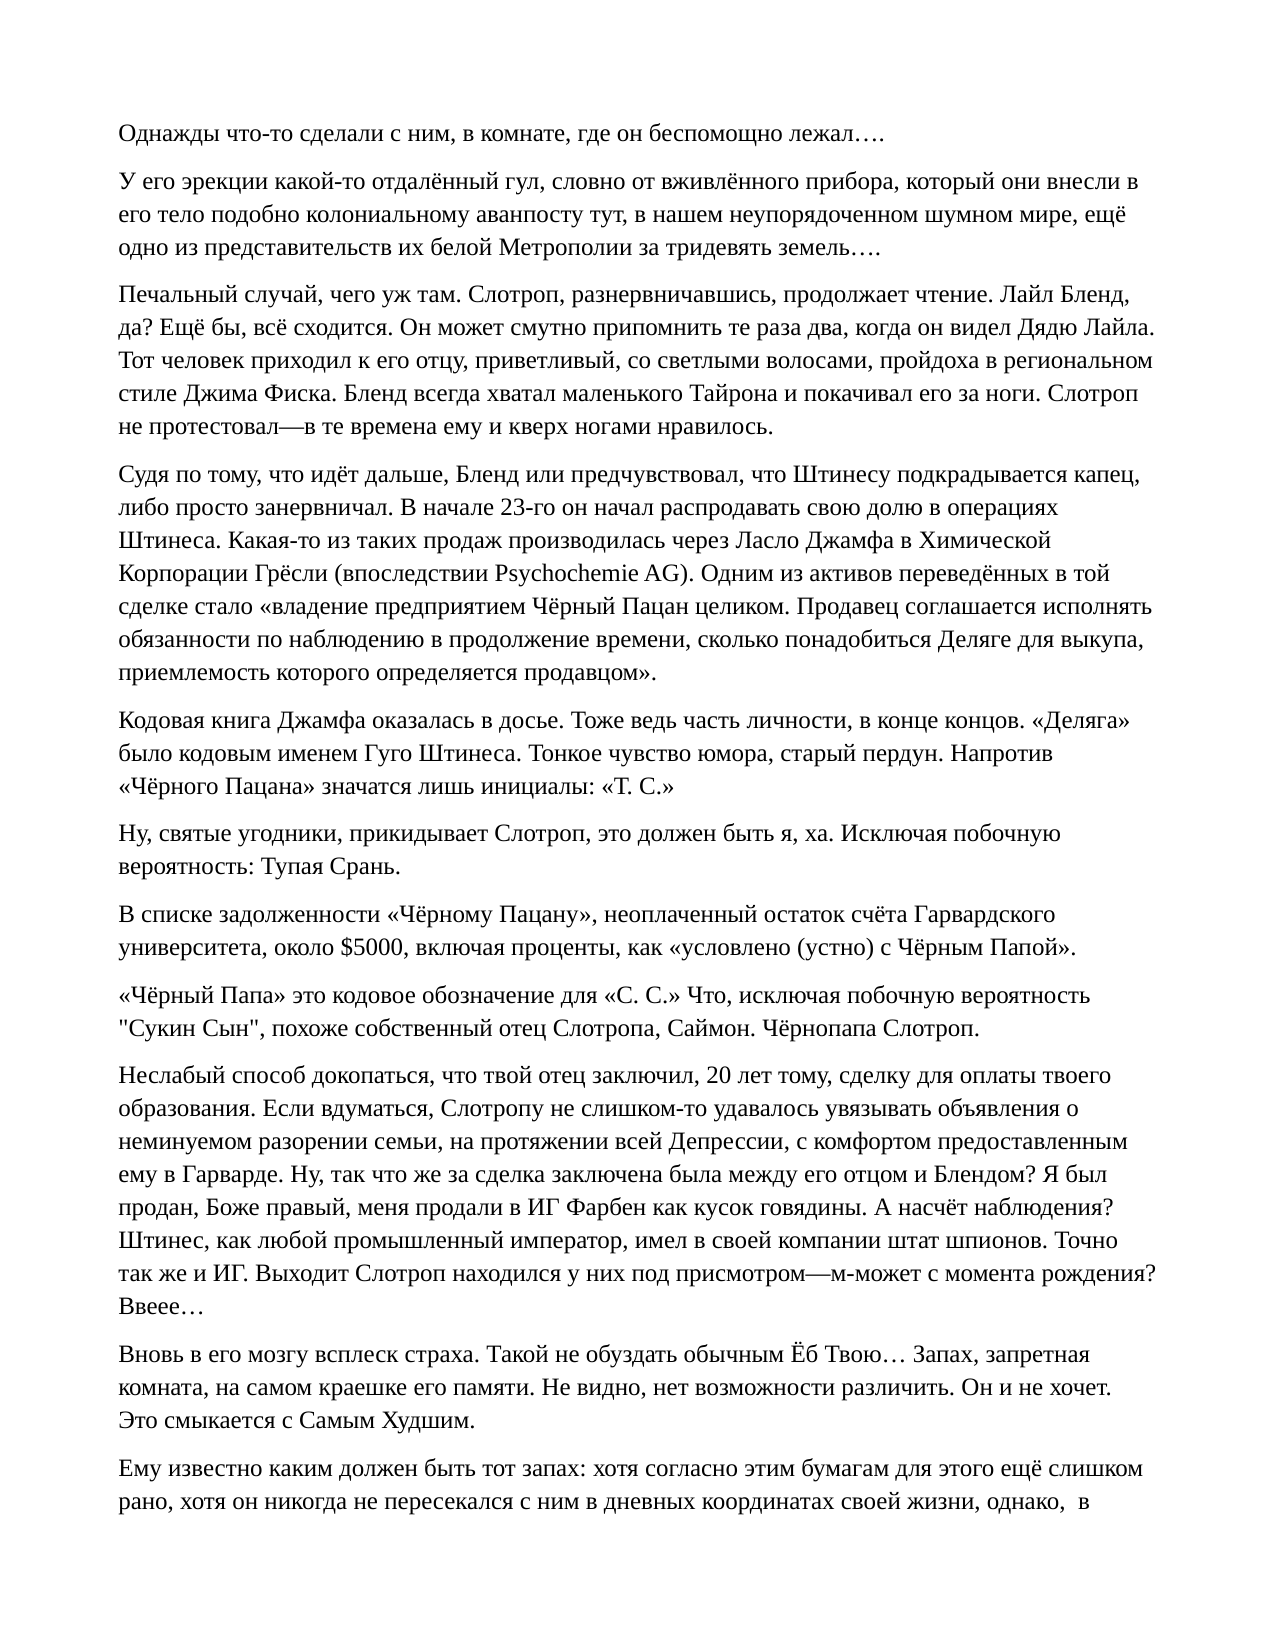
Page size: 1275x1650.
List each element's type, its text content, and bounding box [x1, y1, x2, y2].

text Однажды что-то сделали с ним, в комнате, где он беспомощно лежал…. [118, 118, 1157, 147]
text «Чёрный Папа» это кодовое обозначение для «С. С.» Что, исключая побочную вероятность "Сукин Сын", похоже собственный отец Слотропа, Саймон. Чёрнопапа Слотроп. [118, 980, 1157, 1041]
text Неслабый способ докопаться, что твой отец заключил, 20 лет тому, сделку для оплаты твоего образования. Если вдуматься, Слотропу не слишком-то удавалось увязывать объявления о неминуемом разорении семьи, на протяжении всей Депрессии, с комфортом предоставленным ему в Гарварде. Ну, так что же за сделка заключена была между его отцом и Блендом? Я был продан, Боже правый, меня продали в ИГ Фарбен как кусок говядины. А насчёт наблюдения? Штинес, как любой промышленный император, имел в своей компании штат шпионов. Точно так же и ИГ. Выходит Слотроп находился у них под присмотром—м-может с момента рождения? Ввеее… [118, 1060, 1157, 1320]
text В списке задолженности «Чёрному Пацану», неоплаченный остаток счёта Гарвардского университета, около $5000, включая проценты, как «условлено (устно) с Чёрным Папой». [118, 899, 1157, 961]
text Печальный случай, чего уж там. Слотроп, разнервничавшись, продолжает чтение. Лайл Бленд, да? Ещё бы, всё сходится. Он может смутно припомнить те раза два, когда он видел Дядю Лайла. Тот человек приходил к его отцу, приветливый, со светлыми волосами, пройдоха в региональном стиле Джима Фиска. Бленд всегда хватал маленького Тайрона и покачивал его за ноги. Слотроп не протестовал—в те времена ему и кверх ногами нравилось. [118, 279, 1157, 440]
text Вновь в его мозгу всплеск страха. Такой не обуздать обычным Ёб Твою… Запах, запретная комната, на самом краешке его памяти. Не видно, нет возможности различить. Он и не хочет. Это смыкается с Самым Худшим. [118, 1339, 1157, 1434]
text Ну, святые угодники, прикидывает Слотроп, это должен быть я, ха. Исключая побочную вероятность: Тупая Срань. [118, 818, 1157, 880]
text Судя по тому, что идёт дальше, Бленд или предчувствовал, что Штинесу подкрадывается капец, либо просто занервничал. В начале 23-го он начал распродавать свою долю в операциях Штинеса. Какая-то из таких продаж производилась через Ласло Джамфа в Химической Корпорации Грёсли (впоследствии Psychochemie AG). Одним из активов переведённых в той сделке стало «владение предприятием Чёрный Пацан целиком. Продавец соглашается исполнять обязанности по наблюдению в продолжение времени, сколько понадобиться Деляге для выкупа, приемлемость которого определяется продавцом». [118, 459, 1157, 686]
text Кодовая книга Джамфа оказалась в досье. Тоже ведь часть личности, в конце концов. «Деляга» было кодовым именем Гуго Штинеса. Тонкое чувство юмора, старый пердун. Напротив «Чёрного Пацана» значатся лишь инициалы: «Т. С.» [118, 705, 1157, 799]
text У его эрекции какой-то отдалённый гул, словно от вживлённого прибора, который они внесли в его тело подобно колониальному аванпосту тут, в нашем неупорядоченном шумном мире, ещё одно из представительств их белой Метрополии за тридевять земель…. [118, 166, 1157, 261]
text Ему известно каким должен быть тот запах: хотя согласно этим бумагам для этого ещё слишком рано, хотя он никогда не пересекался с ним в дневных координатах своей жизни, однако, в [118, 1453, 1157, 1514]
